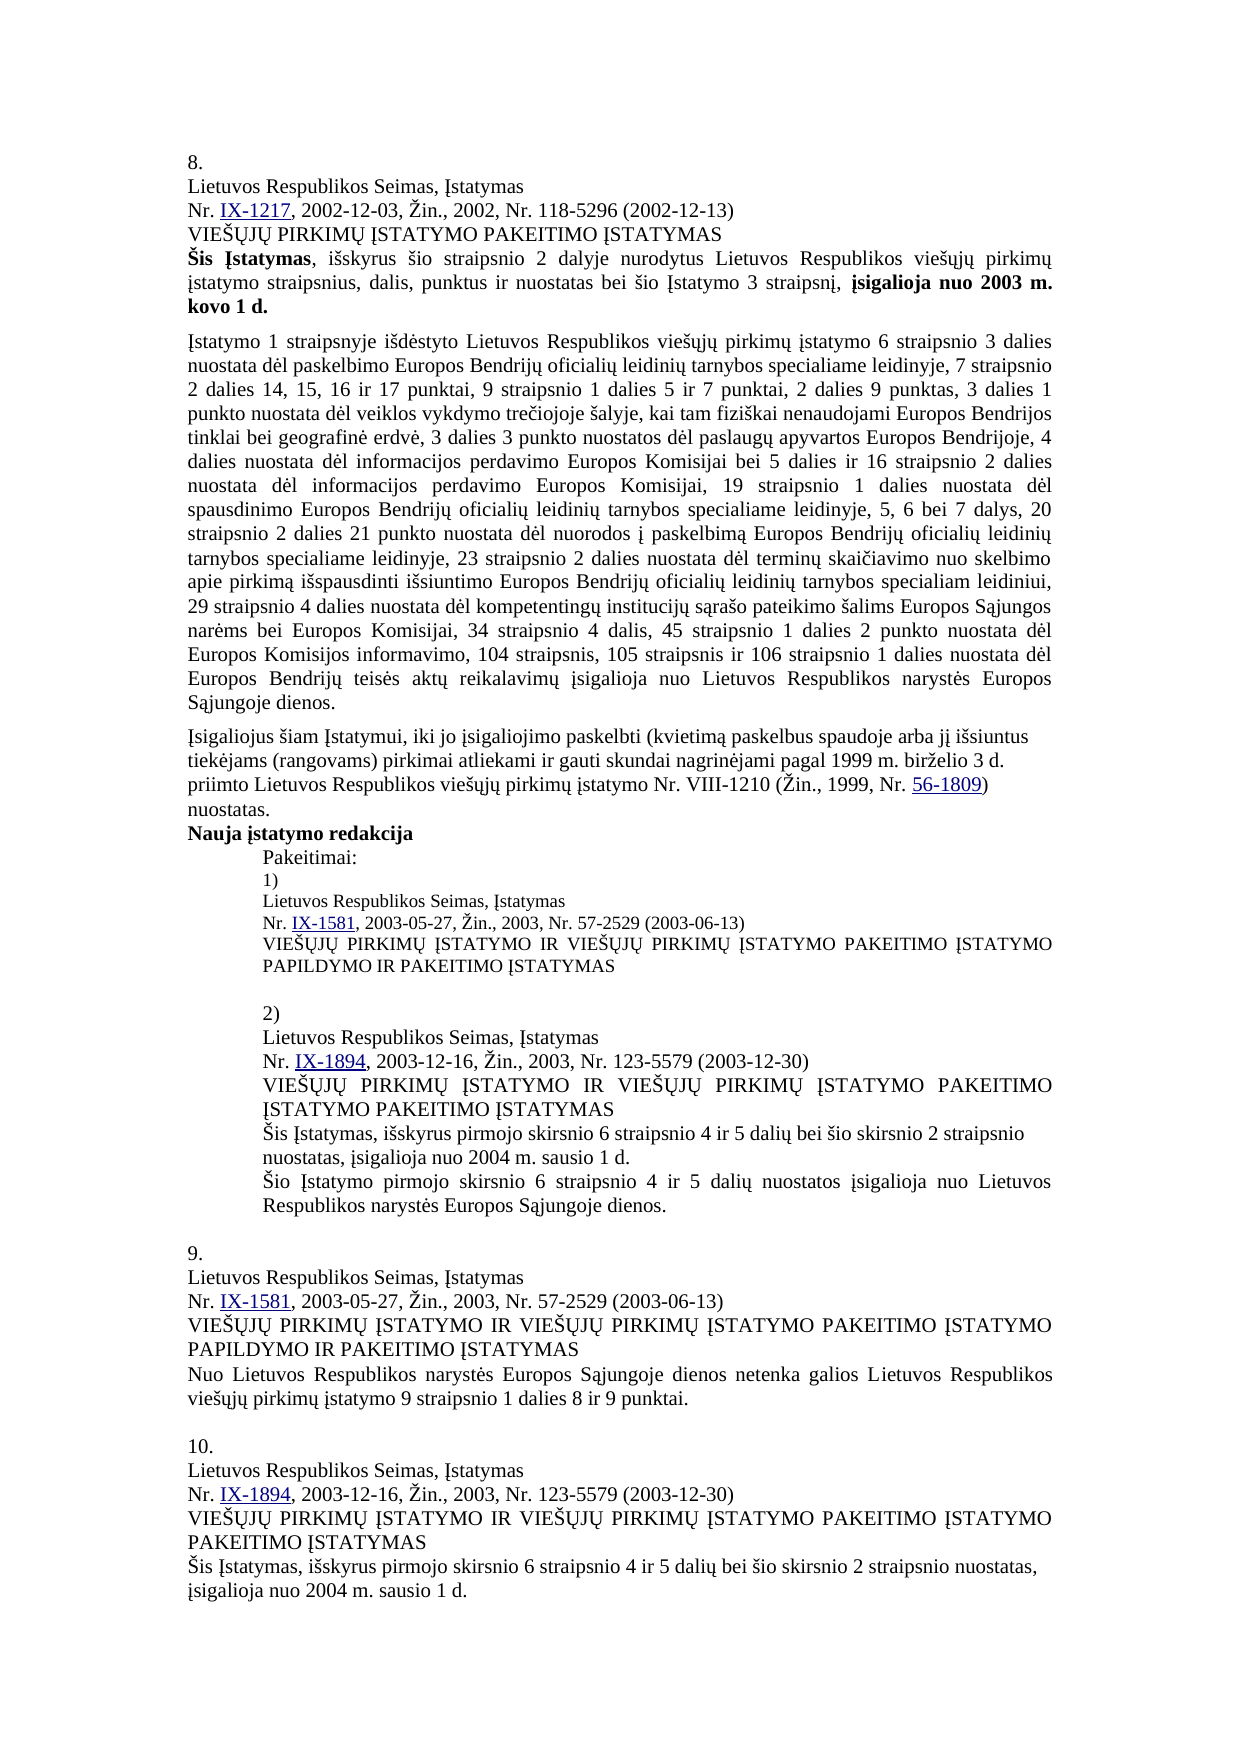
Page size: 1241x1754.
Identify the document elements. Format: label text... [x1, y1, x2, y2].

text Lietuvos Respublikos Seimas, Įstatymas [187, 174, 1053, 198]
text Įstatymo 1 straipsnyje išdėstyto Lietuvos Respublikos viešųjų pirkimų įstatymo 6 straipsnio 3 dalies nuostata dėl paskelbimo Europos Bendrijų oficialių leidinių tarnybos specialiame leidinyje, 7 straipsnio 2 dalies 14, 15, 16 ir 17 punktai, 9 straipsnio 1 dalies 5 ir 7 punktai, 2 dalies 9 punktas, 3 dalies 1 punkto nuostata dėl veiklos vykdymo trečiojoje šalyje, kai tam fiziškai nenaudojami Europos Bendrijos tinklai bei geografinė erdvė, 3 dalies 3 punkto nuostatos dėl paslaugų apyvartos Europos Bendrijoje, 4 dalies nuostata dėl informacijos perdavimo Europos Komisijai bei 5 dalies ir 16 straipsnio 2 dalies nuostata dėl informacijos perdavimo Europos Komisijai, 19 straipsnio 1 dalies nuostata dėl spausdinimo Europos Bendrijų oficialių leidinių tarnybos specialiame leidinyje, 5, 6 bei 7 dalys, 20 straipsnio 2 dalies 21 punkto nuostata dėl nuorodos į paskelbimą Europos Bendrijų oficialių leidinių tarnybos specialiame leidinyje, 23 straipsnio 2 dalies nuostata dėl terminų skaičiavimo nuo skelbimo apie pirkimą išspausdinti išsiuntimo Europos Bendrijų oficialių leidinių tarnybos specialiam leidiniui, 29 straipsnio 4 dalies nuostata dėl kompetentingų institucijų sąrašo pateikimo šalims Europos Sąjungos narėms bei Europos Komisijai, 34 straipsnio 4 dalis, 45 straipsnio 1 dalies 2 punkto nuostata dėl Europos Komisijos informavimo, 104 straipsnis, 105 straipsnis ir 106 straipsnio 1 dalies nuostata dėl Europos Bendrijų teisės aktų reikalavimų įsigalioja nuo Lietuvos Respublikos narystės Europos Sąjungoje dienos. [187, 329, 1053, 714]
text VIEŠŲJŲ PIRKIMŲ ĮSTATYMO IR VIEŠŲJŲ PIRKIMŲ ĮSTATYMO PAKEITIMO ĮSTATYMO PAPILDYMO IR PAKEITIMO ĮSTATYMAS [187, 1313, 1053, 1361]
text VIEŠŲJŲ PIRKIMŲ ĮSTATYMO PAKEITIMO ĮSTATYMAS [187, 222, 1053, 246]
text Nr. IX-1581, 2003-05-27, Žin., 2003, Nr. 57-2529 (2003-06-13) [187, 912, 1053, 933]
text 2) [187, 1001, 1053, 1024]
text VIEŠŲJŲ PIRKIMŲ ĮSTATYMO IR VIEŠŲJŲ PIRKIMŲ ĮSTATYMO PAKEITIMO ĮSTATYMO PAKEITIMO ĮSTATYMAS [262, 1073, 1053, 1121]
text Nr. IX-1581, 2003-05-27, Žin., 2003, Nr. 57-2529 (2003-06-13) [187, 1289, 1053, 1313]
text 10. [187, 1434, 1053, 1458]
text VIEŠŲJŲ PIRKIMŲ ĮSTATYMO IR VIEŠŲJŲ PIRKIMŲ ĮSTATYMO PAKEITIMO ĮSTATYMO PAPILDYMO IR PAKEITIMO ĮSTATYMAS [262, 933, 1053, 976]
text 8. [187, 150, 1053, 174]
text Šis Įstatymas, išskyrus pirmojo skirsnio 6 straipsnio 4 ir 5 dalių bei šio skirsnio 2 straipsnio nuostatas, įsigalioja nuo 2004 m. sausio 1 d. [187, 1554, 1053, 1602]
text Šis Įstatymas, išskyrus pirmojo skirsnio 6 straipsnio 4 ir 5 dalių bei šio skirsnio 2 straipsnio nuostatas, įsigalioja nuo 2004 m. sausio 1 d. [262, 1121, 1053, 1169]
text VIEŠŲJŲ PIRKIMŲ ĮSTATYMO IR VIEŠŲJŲ PIRKIMŲ ĮSTATYMO PAKEITIMO ĮSTATYMO PAKEITIMO ĮSTATYMAS [187, 1506, 1053, 1554]
text Lietuvos Respublikos Seimas, Įstatymas [187, 1458, 1053, 1482]
text 1) [187, 869, 1053, 890]
text Šio Įstatymo pirmojo skirsnio 6 straipsnio 4 ir 5 dalių nuostatos įsigalioja nuo Lietuvos Respublikos narystės Europos Sąjungoje dienos. [262, 1169, 1053, 1217]
text Nr. IX-1217, 2002-12-03, Žin., 2002, Nr. 118-5296 (2002-12-13) [187, 198, 1053, 222]
text 9. [187, 1241, 1053, 1265]
text Lietuvos Respublikos Seimas, Įstatymas [187, 890, 1053, 912]
text Nr. IX-1894, 2003-12-16, Žin., 2003, Nr. 123-5579 (2003-12-30) [187, 1049, 1053, 1073]
text Nuo Lietuvos Respublikos narystės Europos Sąjungoje dienos netenka galios Lietuvos Respublikos viešųjų pirkimų įstatymo 9 straipsnio 1 dalies 8 ir 9 punktai. [187, 1361, 1053, 1409]
text Pakeitimai: [187, 844, 1053, 869]
text Nauja įstatymo redakcija [187, 821, 1053, 844]
text Lietuvos Respublikos Seimas, Įstatymas [187, 1024, 1053, 1049]
text Lietuvos Respublikos Seimas, Įstatymas [187, 1265, 1053, 1289]
text Įsigaliojus šiam Įstatymui, iki jo įsigaliojimo paskelbti (kvietimą paskelbus spaudoje arba jį išsiuntus tiekėjams (rangovams) pirkimai atliekami ir gauti skundai nagrinėjami pagal 1999 m. birželio 3 d. priimto Lietuvos Respublikos viešųjų pirkimų įstatymo Nr. VIII-1210 (Žin., 1999, Nr. 56-1809) nuostatas. [187, 724, 1053, 821]
text Šis Įstatymas, išskyrus šio straipsnio 2 dalyje nurodytus Lietuvos Respublikos viešųjų pirkimų įstatymo straipsnius, dalis, punktus ir nuostatas bei šio Įstatymo 3 straipsnį, įsigalioja nuo 2003 m. kovo 1 d. [187, 246, 1053, 318]
text Nr. IX-1894, 2003-12-16, Žin., 2003, Nr. 123-5579 (2003-12-30) [187, 1482, 1053, 1506]
